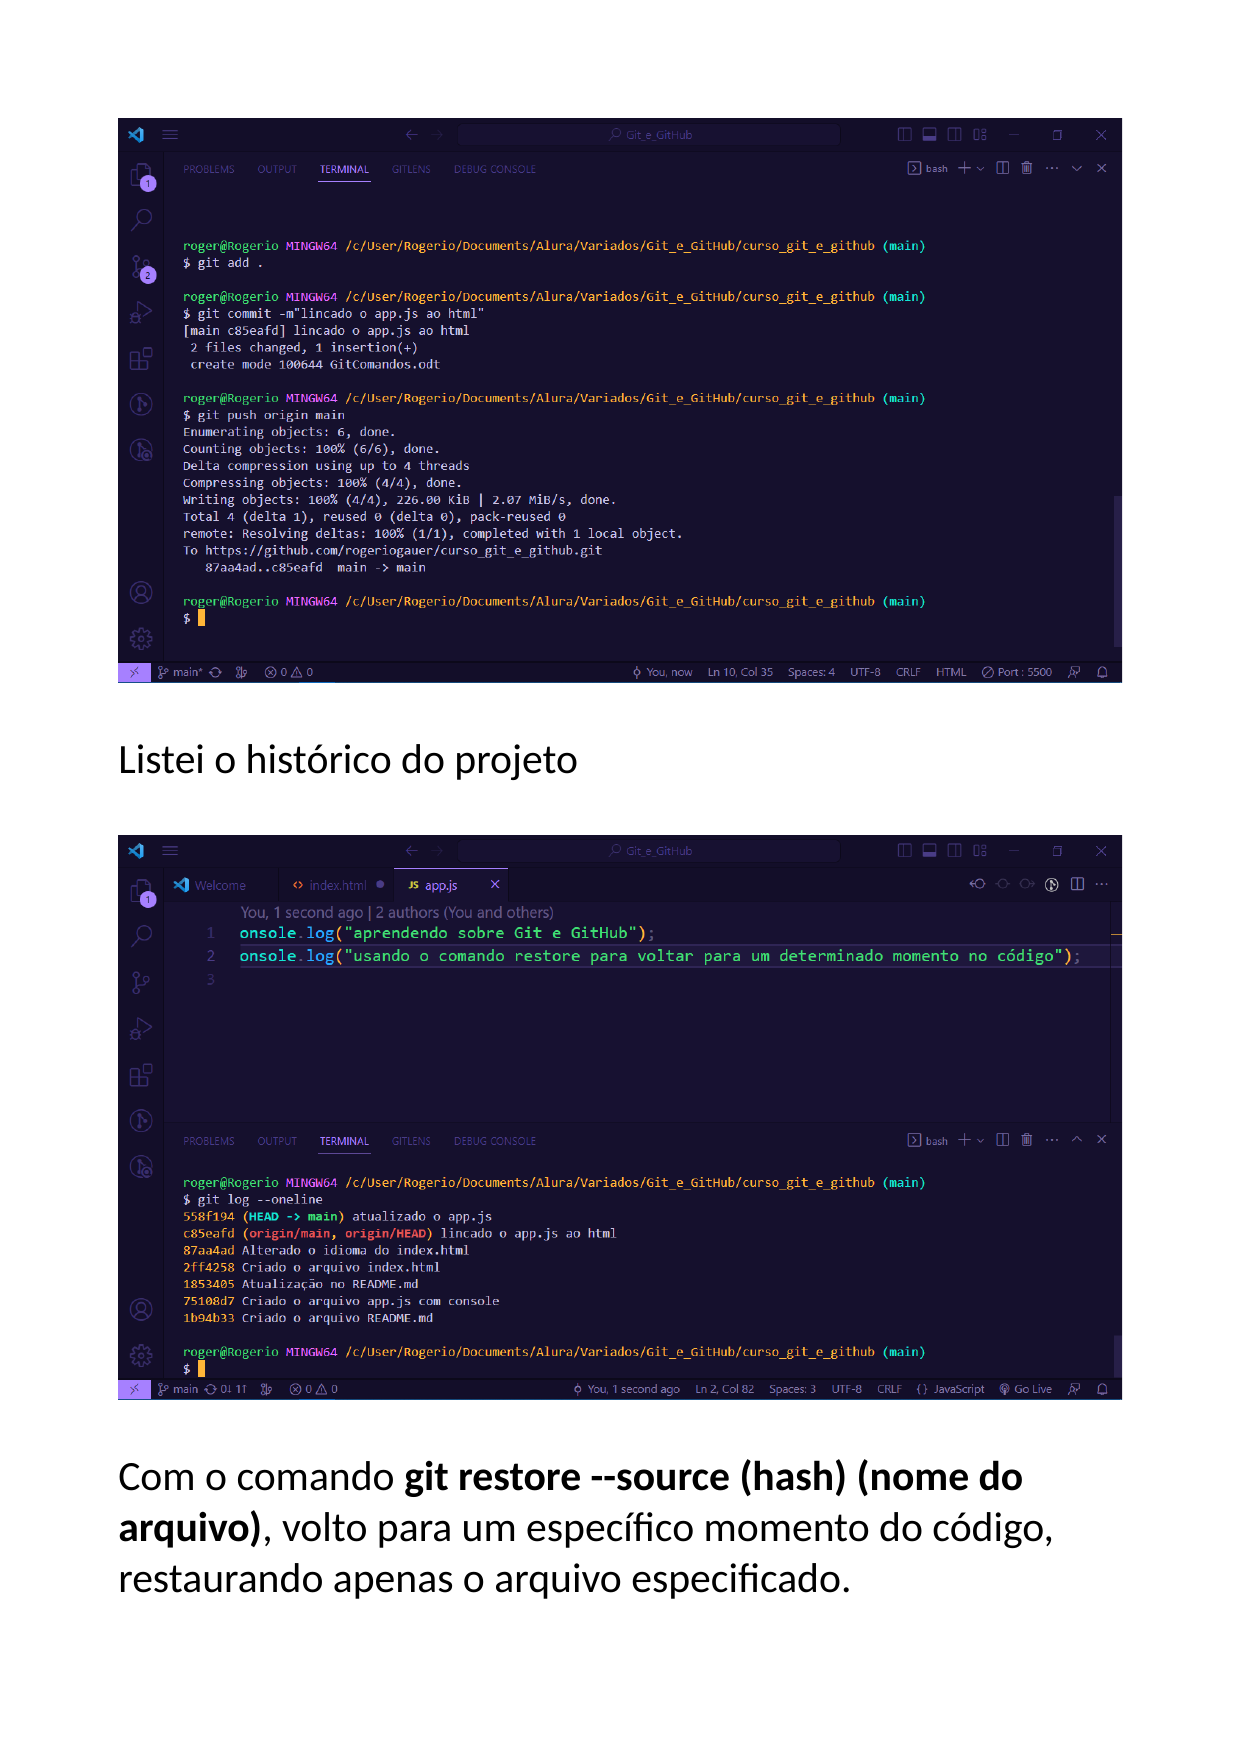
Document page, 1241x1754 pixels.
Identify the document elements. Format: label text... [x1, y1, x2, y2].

picture [118, 118, 1123, 683]
text Listei o histórico do projeto [118, 733, 1122, 784]
text Com o comando git restore --source (hash) (nome do arquivo), volto para um específico momento do código, restaurando apenas o arquivo especificado. [118, 1450, 1122, 1603]
picture [118, 835, 1123, 1400]
